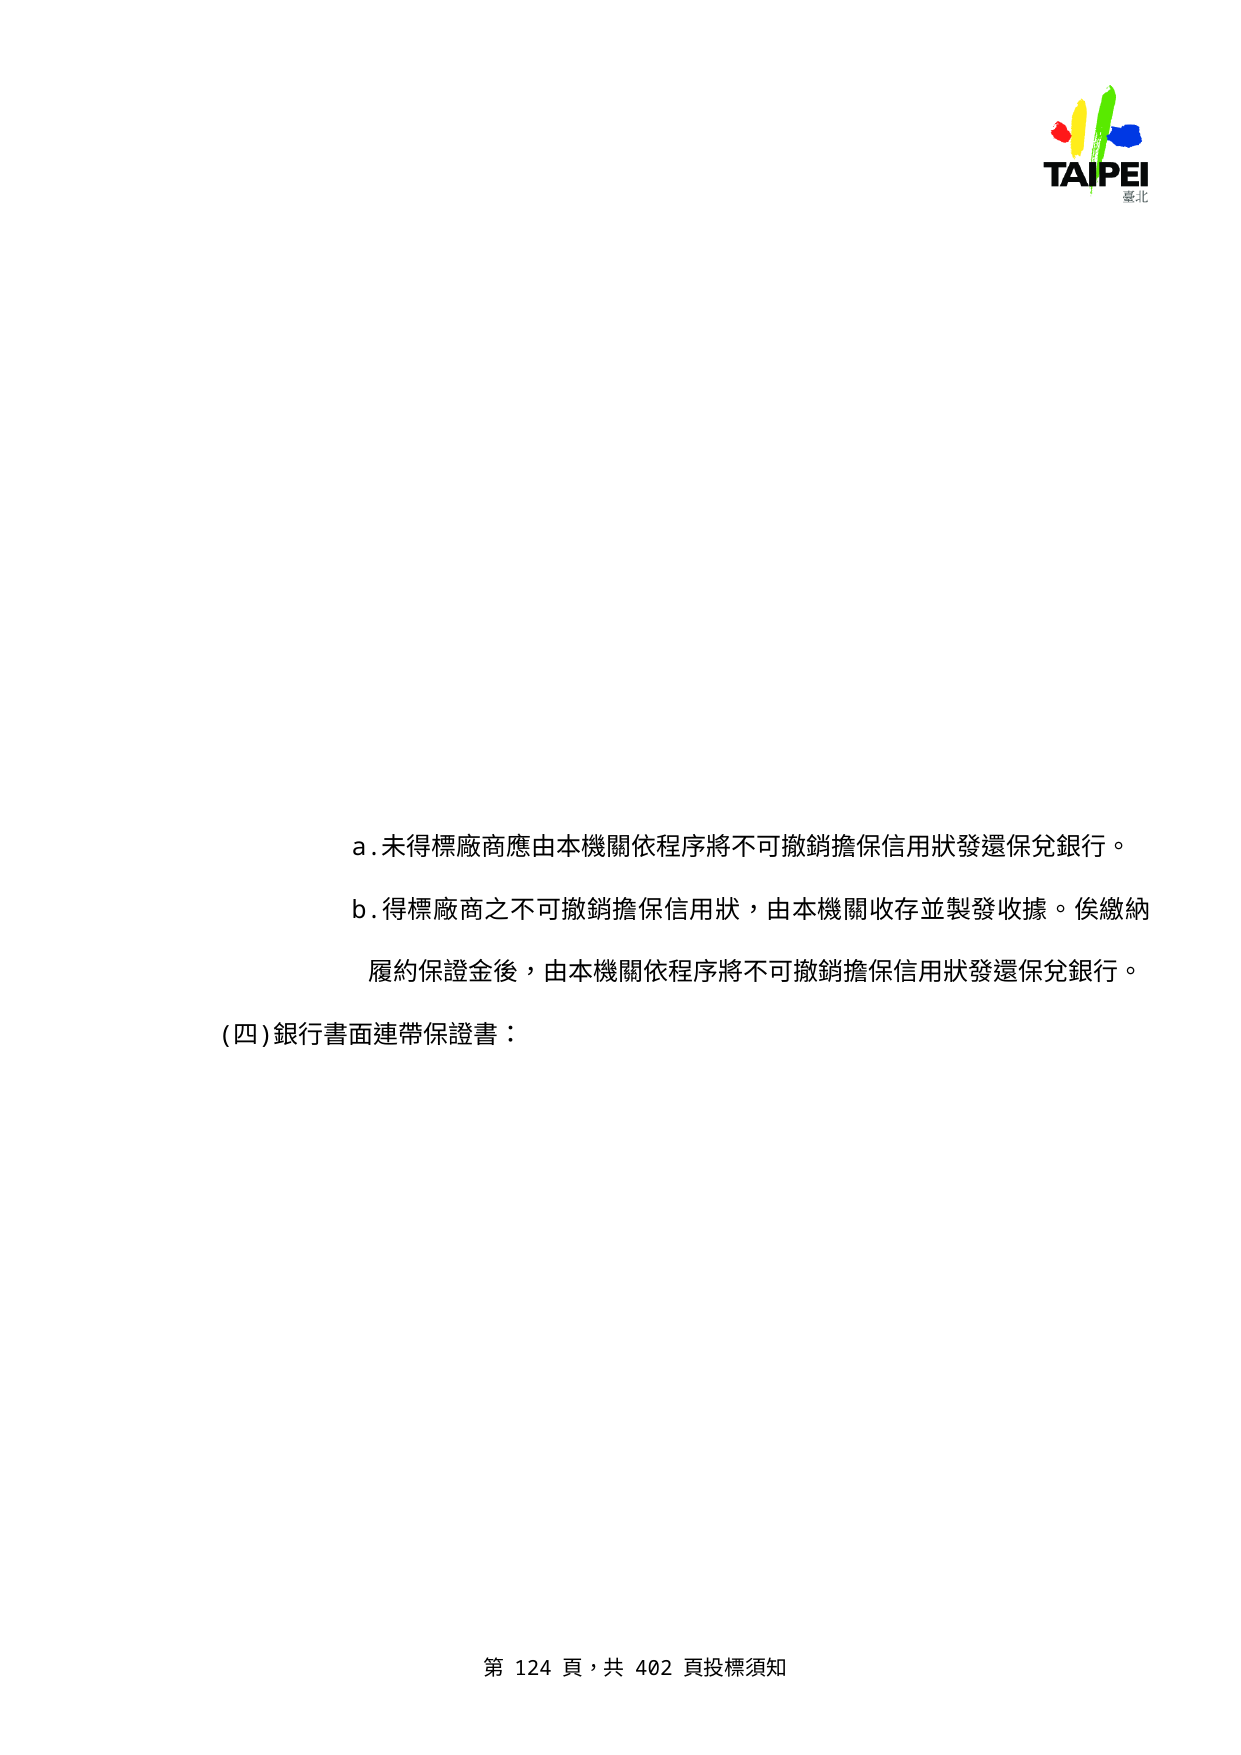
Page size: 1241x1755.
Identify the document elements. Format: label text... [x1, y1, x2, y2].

text a.未得標廠商應由本機關依程序將不可撤銷擔保信用狀發還保兌銀行。 [351, 803, 1152, 866]
text b.得標廠商之不可撤銷擔保信用狀，由本機關收存並製發收據。俟繳納履約保證金後，由本機關依程序將不可撤銷擔保信用狀發還保兌銀行。 [351, 866, 1152, 991]
text (四)銀行書面連帶保證書： [218, 991, 1152, 1053]
